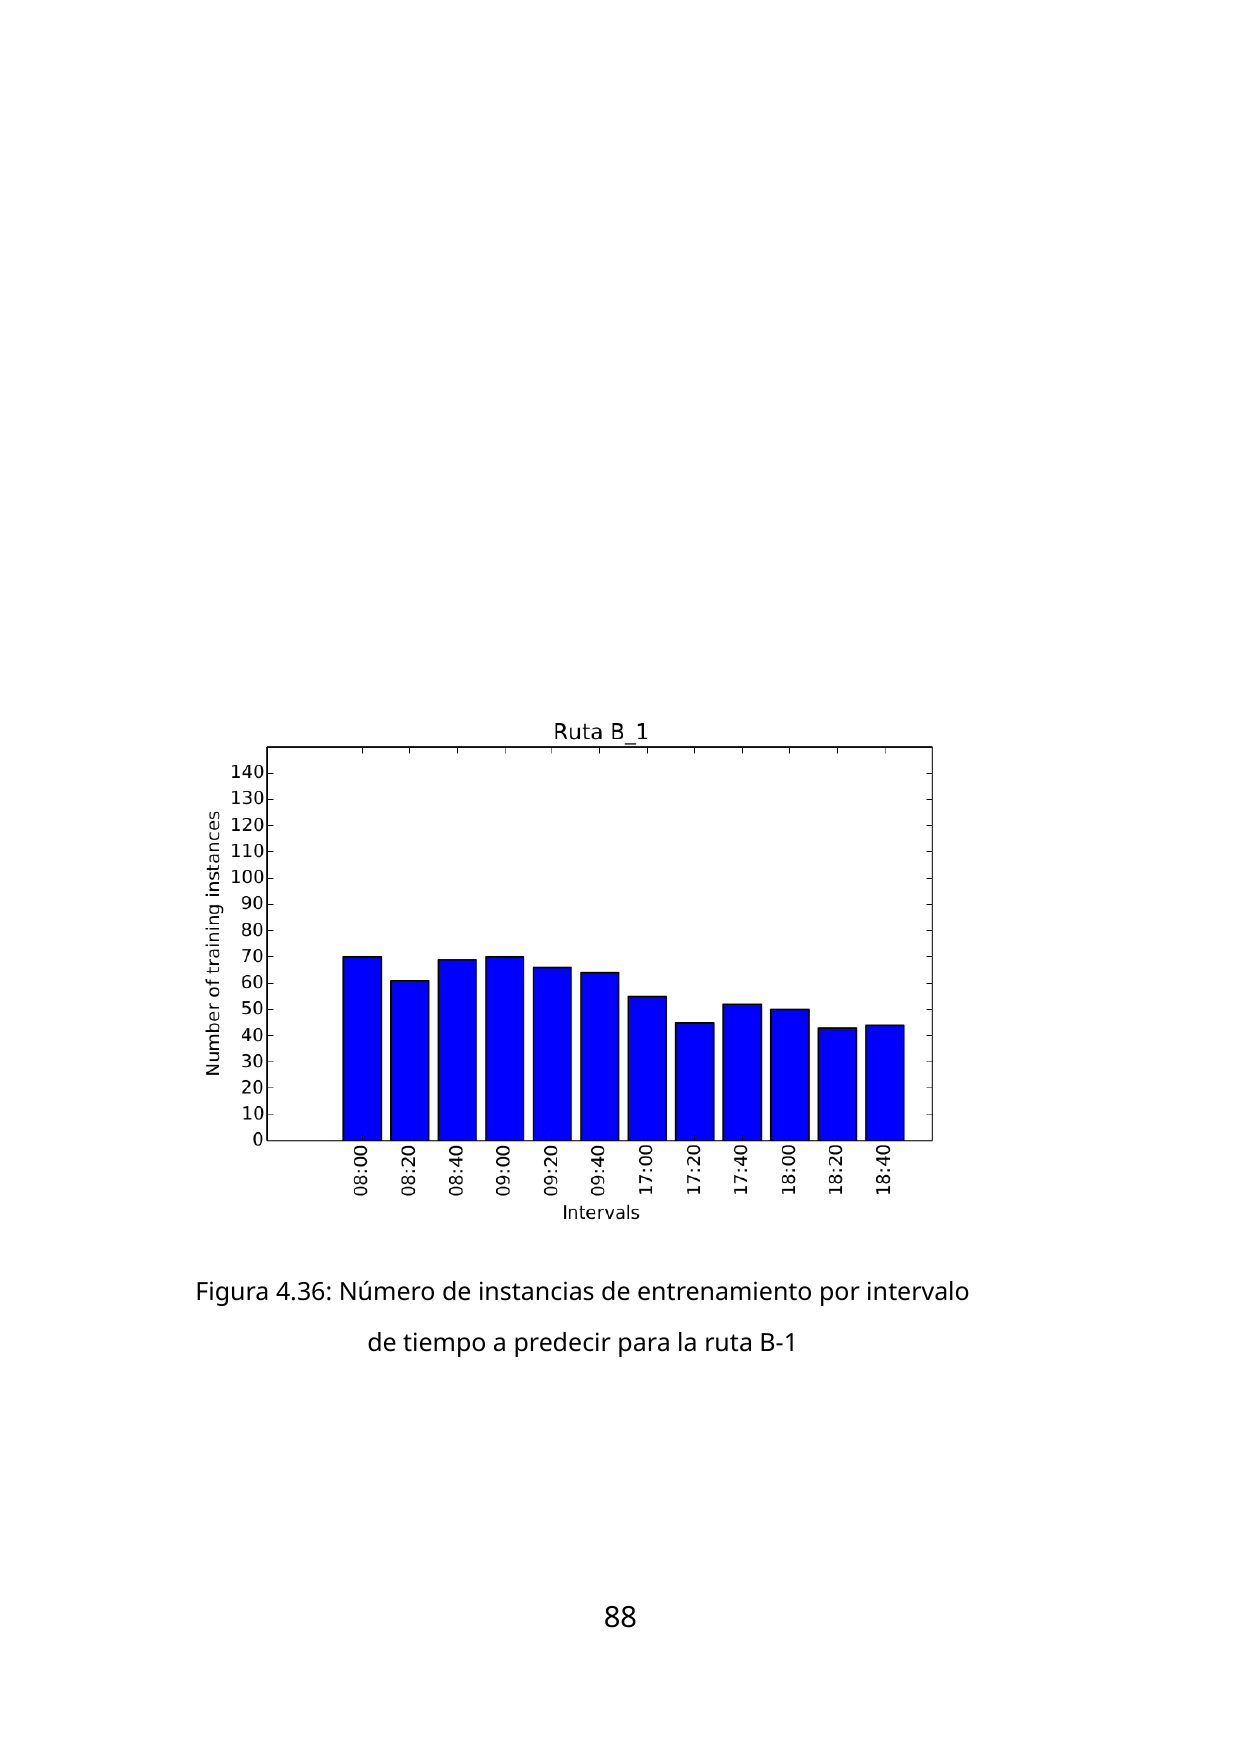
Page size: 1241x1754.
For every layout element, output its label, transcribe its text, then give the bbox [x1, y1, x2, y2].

text Figura 4.36: Número de instancias de entrenamiento por intervalo de tiempo a predecir para la ruta B-1 [182, 1257, 983, 1358]
picture [181, 707, 984, 1257]
